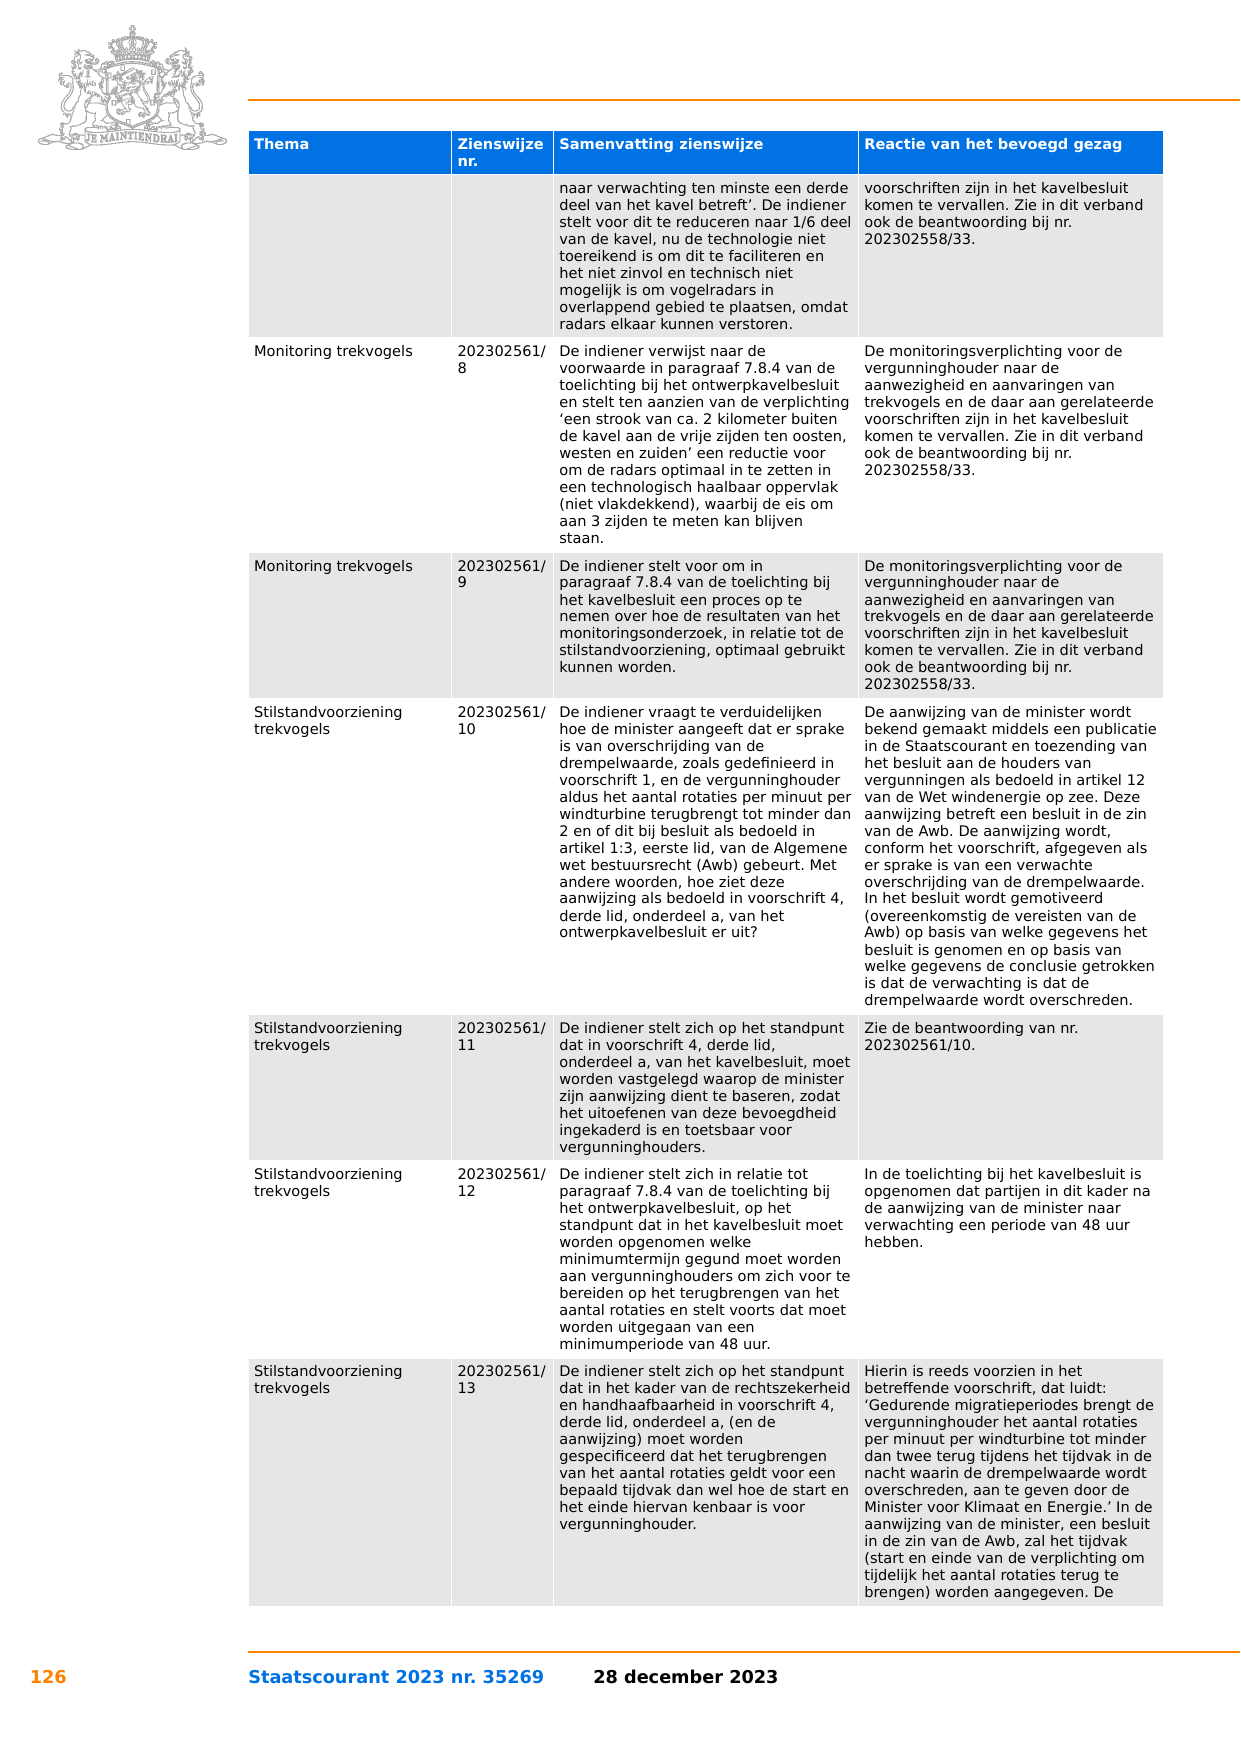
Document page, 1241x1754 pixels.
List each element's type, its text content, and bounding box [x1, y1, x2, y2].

table_cell 202302561/10 [452, 699, 553, 1014]
table_cell De indiener stelt zich op het standpunt dat in voorschrift 4, derde lid, onderdeel a, van het kavelbesluit, moet worden vastgelegd waarop de minister zijn aanwijzing dient te baseren, zodat het uitoefenen van deze bevoegdheid ingekaderd is en toetsbaar voor vergunninghouders. [554, 1015, 858, 1160]
table_cell De indiener stelt zich in relatie tot paragraaf 7.8.4 van de toelichting bij het ontwerpkavelbesluit, op het standpunt dat in het kavelbesluit moet worden opgenomen welke minimumtermijn gegund moet worden aan vergunninghouders om zich voor te bereiden op het terugbrengen van het aantal rotaties en stelt voorts dat moet worden uitgegaan van een minimumperiode van 48 uur. [554, 1161, 858, 1357]
table_cell Stilstandvoorziening trekvogels [249, 1015, 451, 1160]
table_cell In de toelichting bij het kavelbesluit is opgenomen dat partijen in dit kader na de aanwijzing van de minister naar verwachting een periode van 48 uur hebben. [859, 1161, 1163, 1357]
table_cell [249, 175, 451, 337]
table_cell Monitoring trekvogels [249, 339, 451, 552]
table_cell Stilstandvoorziening trekvogels [249, 699, 451, 1014]
table_cell 202302561/12 [452, 1161, 553, 1357]
table_cell 202302561/11 [452, 1015, 553, 1160]
table_cell Stilstandvoorziening trekvogels [249, 1161, 451, 1357]
table_cell De indiener vraagt te verduidelijken hoe de minister aangeeft dat er sprake is van overschrijding van de drempelwaarde, zoals gedefinieerd in voorschrift 1, en de vergunninghouder aldus het aantal rotaties per minuut per windturbine terugbrengt tot minder dan 2 en of dit bij besluit als bedoeld in artikel 1:3, eerste lid, van de Algemene wet bestuursrecht (Awb) gebeurt. Met andere woorden, hoe ziet deze aanwijzing als bedoeld in voorschrift 4, derde lid, onderdeel a, van het ontwerpkavelbesluit er uit? [554, 699, 858, 1014]
table_cell De indiener verwijst naar de voorwaarde in paragraaf 7.8.4 van de toelichting bij het ontwerpkavelbesluit en stelt ten aanzien van de verplichting ‘een strook van ca. 2 kilometer buiten de kavel aan de vrije zijden ten oosten, westen en zuiden’ een reductie voor om de radars optimaal in te zetten in een technologisch haalbaar oppervlak (niet vlakdekkend), waarbij de eis om aan 3 zijden te meten kan blijven staan. [554, 339, 858, 552]
table_cell 202302561/13 [452, 1359, 553, 1606]
table_cell naar verwachting ten minste een derde deel van het kavel betreft’. De indiener stelt voor dit te reduceren naar 1/6 deel van de kavel, nu de technologie niet toereikend is om dit te faciliteren en het niet zinvol en technisch niet mogelijk is om vogelradars in overlappend gebied te plaatsen, omdat radars elkaar kunnen verstoren. [554, 175, 858, 337]
table_cell voorschriften zijn in het kavelbesluit komen te vervallen. Zie in dit verband ook de beantwoording bij nr. 202302558/33. [859, 175, 1163, 337]
table_cell Hierin is reeds voorzien in het betreffende voorschrift, dat luidt: ‘Gedurende migratieperiodes brengt de vergunninghouder het aantal rotaties per minuut per windturbine tot minder dan twee terug tijdens het tijdvak in de nacht waarin de drempelwaarde wordt overschreden, aan te geven door de Minister voor Klimaat en Energie.’ In de aanwijzing van de minister, een besluit in de zin van de Awb, zal het tijdvak (start en einde van de verplichting om tijdelijk het aantal rotaties terug te brengen) worden aangegeven. De [859, 1359, 1163, 1606]
table_cell 202302561/9 [452, 553, 553, 698]
table_header Reactie van het bevoegd gezag [859, 131, 1163, 174]
table_cell De indiener stelt zich op het standpunt dat in het kader van de rechtszekerheid en handhaafbaarheid in voorschrift 4, derde lid, onderdeel a, (en de aanwijzing) moet worden gespecificeerd dat het terugbrengen van het aantal rotaties geldt voor een bepaald tijdvak dan wel hoe de start en het einde hiervan kenbaar is voor vergunninghouder. [554, 1359, 858, 1606]
table_header Samenvatting zienswijze [554, 131, 858, 174]
table_cell [452, 175, 553, 337]
table_cell 202302561/8 [452, 339, 553, 552]
table_cell De monitoringsverplichting voor de vergunninghouder naar de aanwezigheid en aanvaringen van trekvogels en de daar aan gerelateerde voorschriften zijn in het kavelbesluit komen te vervallen. Zie in dit verband ook de beantwoording bij nr. 202302558/33. [859, 339, 1163, 552]
table_cell Monitoring trekvogels [249, 553, 451, 698]
table_header Thema [249, 131, 451, 174]
table_cell Zie de beantwoording van nr. 202302561/10. [859, 1015, 1163, 1160]
table_cell De aanwijzing van de minister wordt bekend gemaakt middels een publicatie in de Staatscourant en toezending van het besluit aan de houders van vergunningen als bedoeld in artikel 12 van de Wet windenergie op zee. Deze aanwijzing betreft een besluit in de zin van de Awb. De aanwijzing wordt, conform het voorschrift, afgegeven als er sprake is van een verwachte overschrijding van de drempelwaarde. In het besluit wordt gemotiveerd (overeenkomstig de vereisten van de Awb) op basis van welke gegevens het besluit is genomen en op basis van welke gegevens de conclusie getrokken is dat de verwachting is dat de drempelwaarde wordt overschreden. [859, 699, 1163, 1014]
table_header Zienswijzenr. [452, 131, 553, 174]
picture [38, 25, 227, 150]
table_cell Stilstandvoorziening trekvogels [249, 1359, 451, 1606]
table_cell De monitoringsverplichting voor de vergunninghouder naar de aanwezigheid en aanvaringen van trekvogels en de daar aan gerelateerde voorschriften zijn in het kavelbesluit komen te vervallen. Zie in dit verband ook de beantwoording bij nr. 202302558/33. [859, 553, 1163, 698]
table_cell De indiener stelt voor om in paragraaf 7.8.4 van de toelichting bij het kavelbesluit een proces op te nemen over hoe de resultaten van het monitoringsonderzoek, in relatie tot de stilstandvoorziening, optimaal gebruikt kunnen worden. [554, 553, 858, 698]
